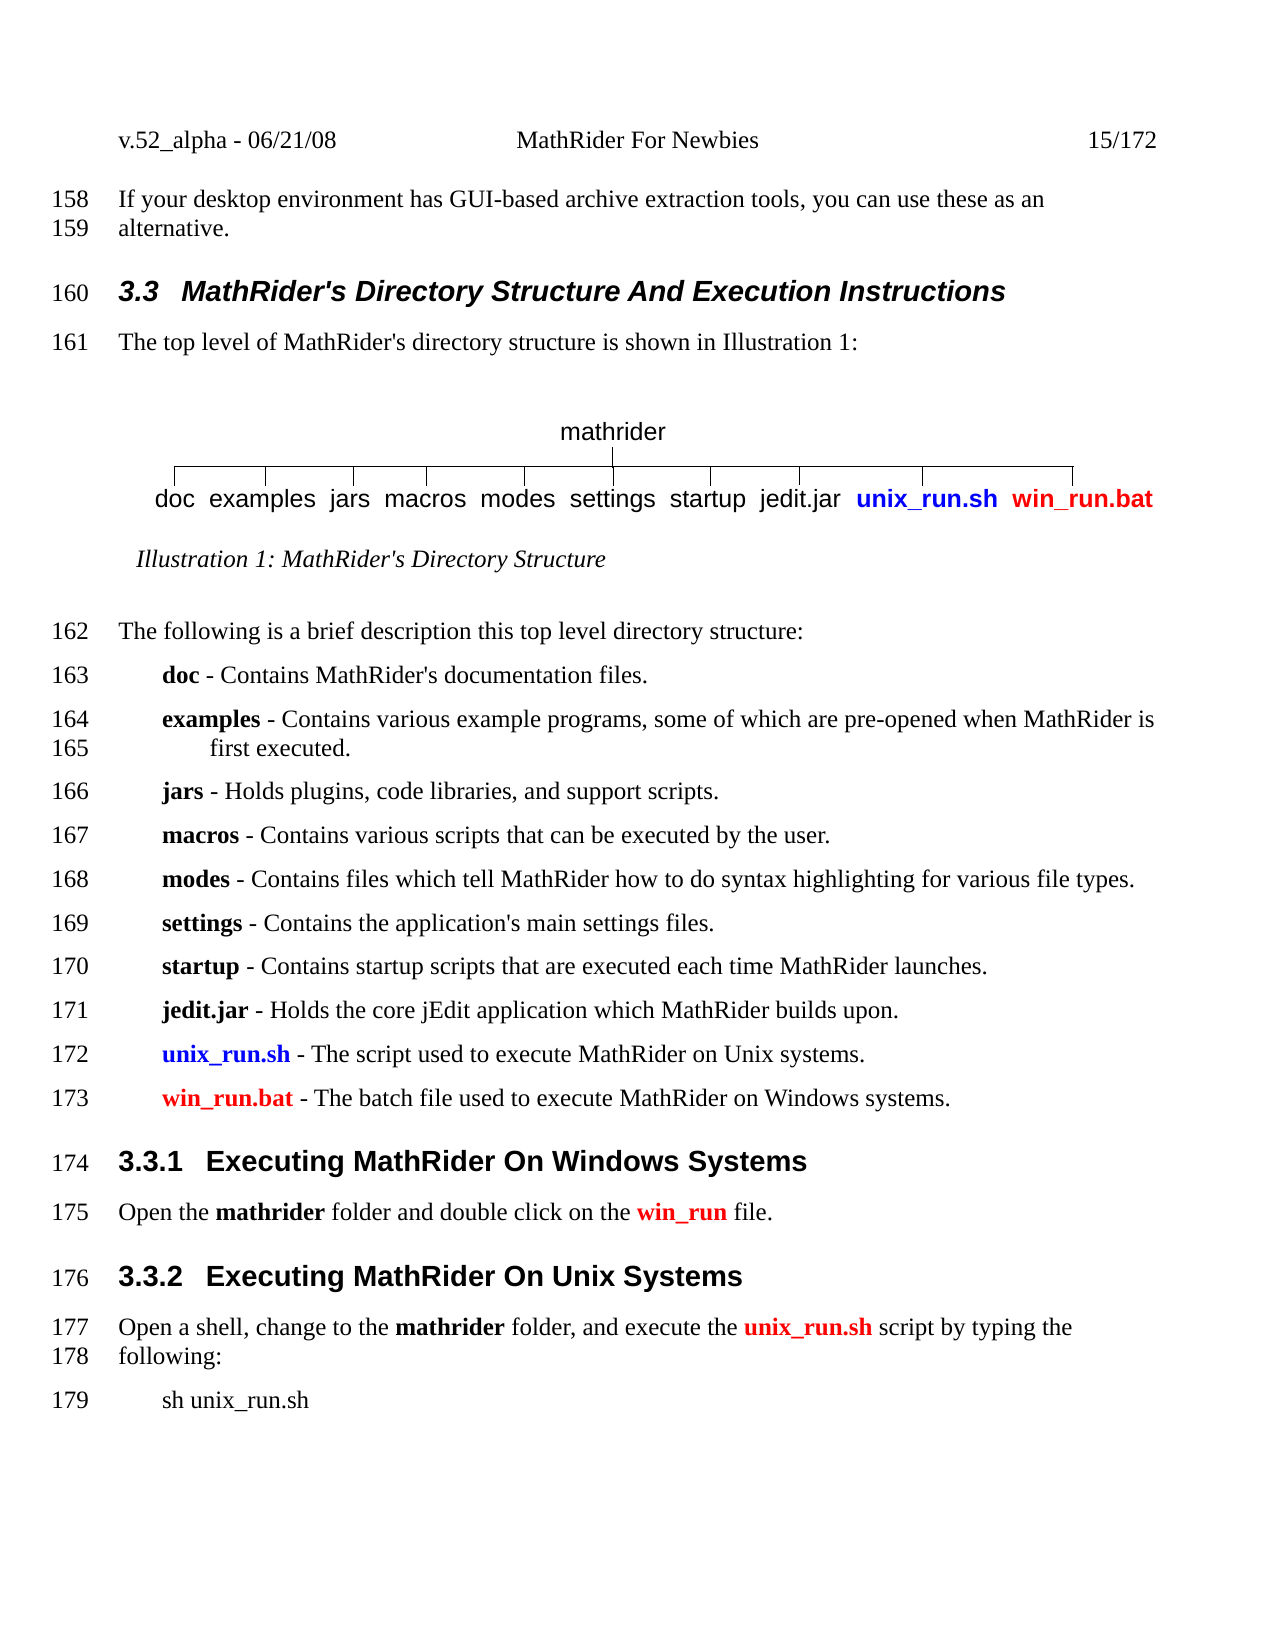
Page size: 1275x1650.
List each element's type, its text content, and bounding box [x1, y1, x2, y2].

text doc - Contains MathRider's documentation files. [162, 660, 1157, 689]
text Open the mathrider folder and double click on the win_run file. [118, 1197, 1157, 1226]
text The following is a brief description this top level directory structure: [118, 616, 1157, 645]
subtitle Executing MathRider On Unix Systems [118, 1259, 1157, 1292]
text jars - Holds plugins, code libraries, and support scripts. [162, 776, 1157, 805]
text startup - Contains startup scripts that are executed each time MathRider launches. [162, 951, 1157, 980]
text settings - Contains the application's main settings files. [162, 908, 1157, 936]
text win_run.bat - The batch file used to execute MathRider on Windows systems. [162, 1083, 1157, 1111]
text sh unix_run.sh [162, 1385, 1157, 1413]
text Illustration 1: MathRider's Directory Structure [136, 390, 1153, 573]
subtitle Executing MathRider On Windows Systems [118, 1144, 1157, 1177]
text unix_run.sh - The script used to execute MathRider on Unix systems. [162, 1039, 1157, 1068]
text modes - Contains files which tell MathRider how to do syntax highlighting for various file types. [162, 864, 1157, 893]
subtitle MathRider's Directory Structure And Execution Instructions [118, 274, 1157, 307]
text macros - Contains various scripts that can be executed by the user. [162, 820, 1157, 849]
text If your desktop environment has GUI-based archive extraction tools, you can use these as an alternative. [118, 184, 1157, 241]
text examples - Contains various example programs, some of which are pre-opened when MathRider is first executed. [162, 704, 1157, 761]
text The top level of MathRider's directory structure is shown in Illustration 1: [118, 327, 1157, 356]
text Open a shell, change to the mathrider folder, and execute the unix_run.sh script by typing the following: [118, 1312, 1157, 1370]
text jedit.jar - Holds the core jEdit application which MathRider builds upon. [162, 995, 1157, 1024]
